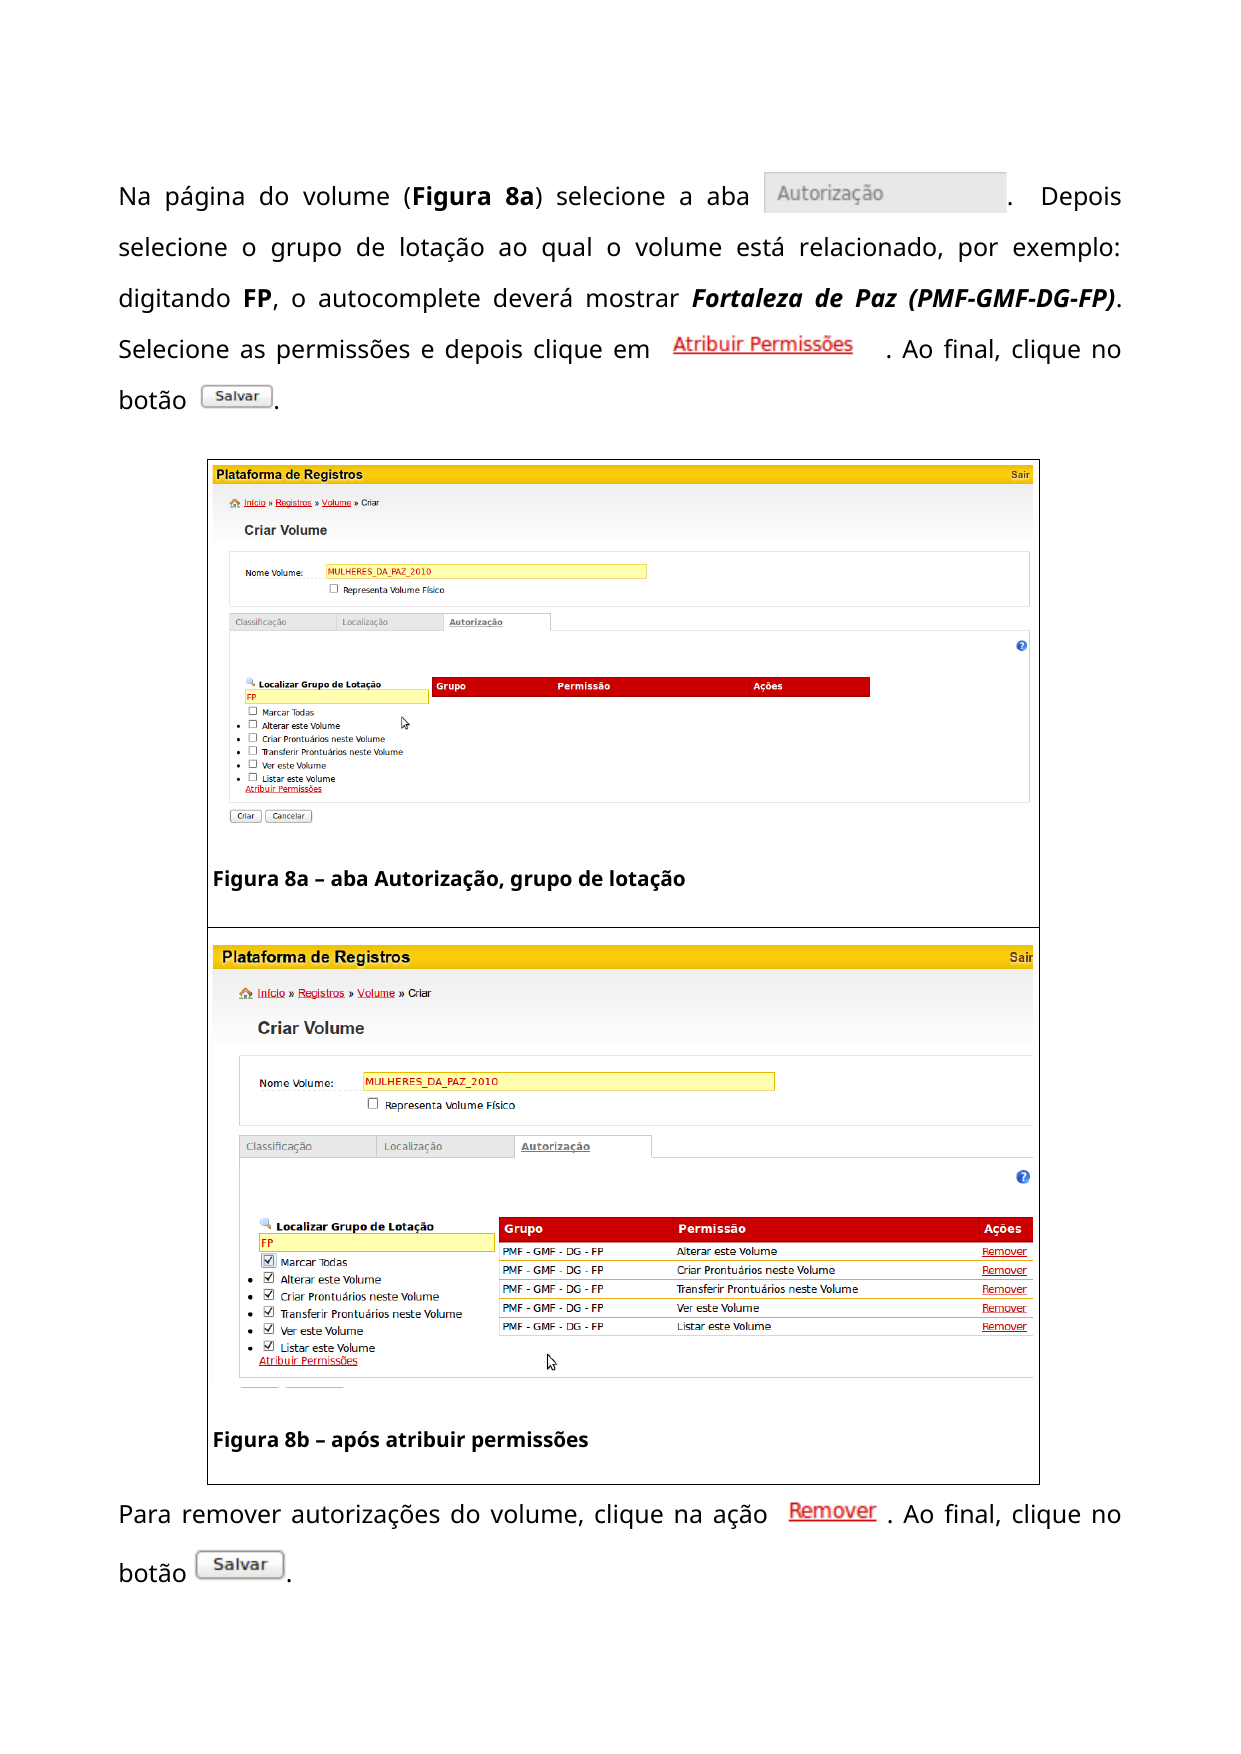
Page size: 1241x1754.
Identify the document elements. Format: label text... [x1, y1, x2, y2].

table_cell Figura 8b – após atribuir permissões [208, 928, 1039, 1484]
picture [193, 1548, 286, 1582]
picture [764, 172, 1007, 213]
picture [212, 945, 1033, 1388]
table_header Figura 8a – aba Autorização, grupo de lotação [208, 460, 1039, 927]
picture [199, 383, 274, 410]
picture [212, 465, 1033, 836]
picture [779, 1496, 887, 1527]
picture [661, 331, 886, 359]
list Para remover autorizações do volume, clique na ação . Ao final, clique no botão . [118, 1497, 1122, 1589]
list Na página do volume (Figura 8a) selecione a aba . Depois selecione o grupo de lotação ao qual o volume está relacionado, por exemplo: digitando FP, o autocomplete deverá mostrar Fortaleza de Paz (PMF-GMF-DG-FP). Selecione as permissões e depois clique em . Ao final, clique no botão . [118, 172, 1122, 417]
